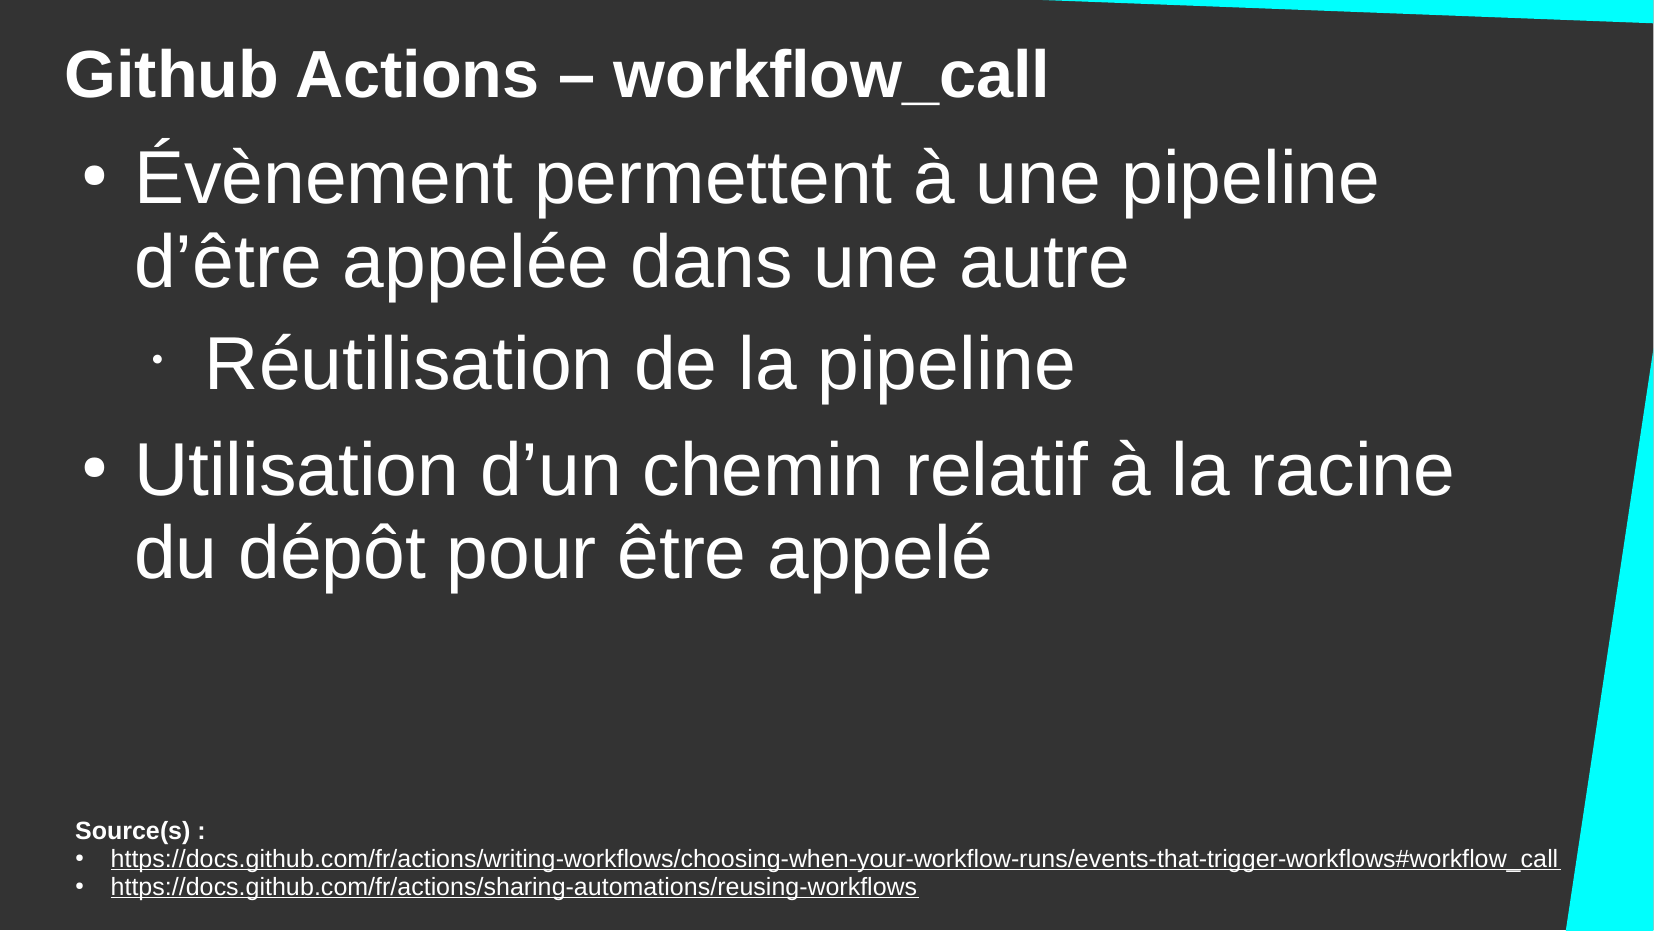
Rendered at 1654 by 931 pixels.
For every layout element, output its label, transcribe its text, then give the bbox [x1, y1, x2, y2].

list Évènement permettent à une pipeline d’être appelée dans une autre Réutilisation de la pipeline Utilisation d’un chemin relatif à la racine du dépôt pour être appelé [63, 135, 1542, 662]
text_box Source(s) : https://docs.github.com/fr/actions/writing-workflows/choosing-when-your-workflow-runs/events-that-trigger-workflows#workflow_call https://docs.github.com/fr/actions/sharing-automations/reusing-workflows [60, 799, 1595, 909]
text_box [1565, 344, 1654, 931]
title Github Actions – workflow_call [64, 37, 1577, 119]
text_box [1042, 0, 1654, 24]
